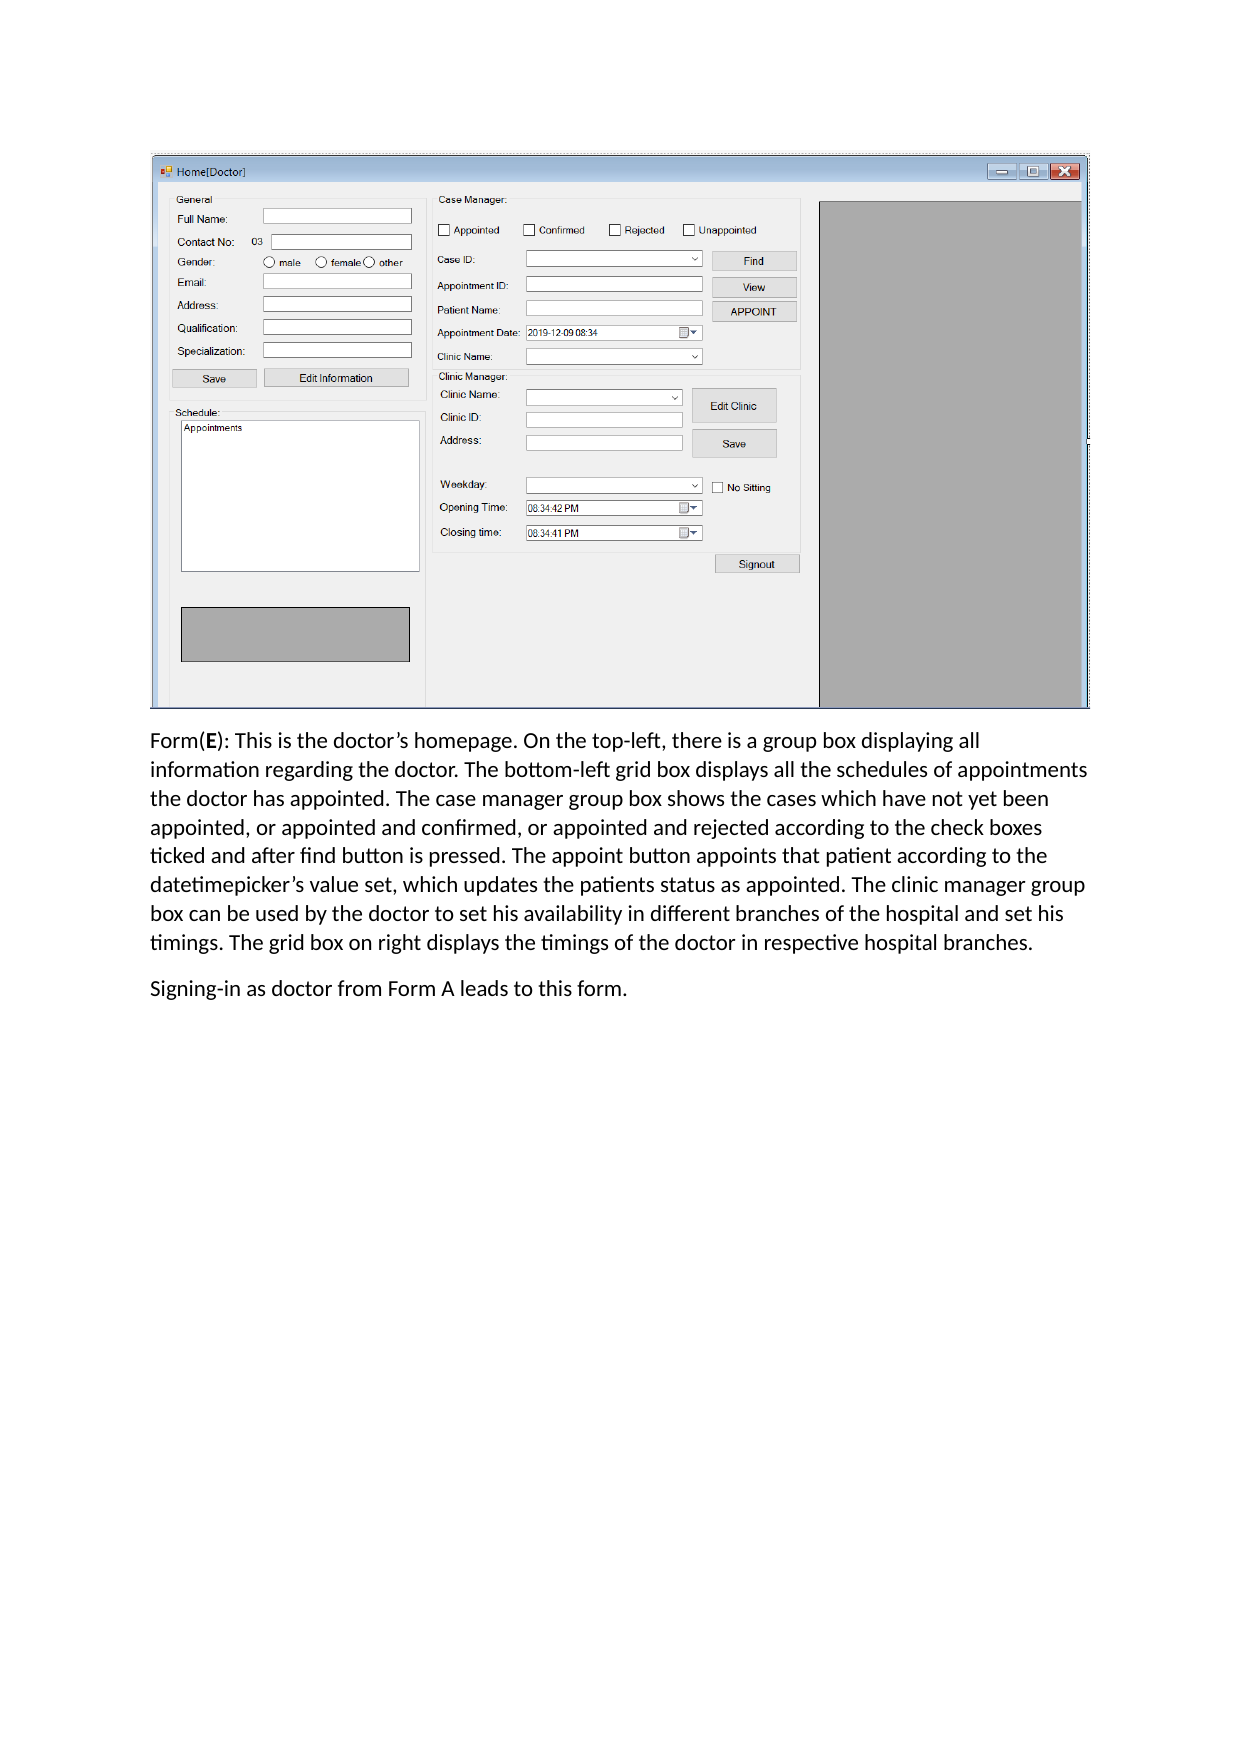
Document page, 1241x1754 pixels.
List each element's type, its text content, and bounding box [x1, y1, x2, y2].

text Form(E): This is the doctor’s homepage. On the top-left, there is a group box displaying all information regarding the doctor. The bottom-left grid box displays all the schedules of appointments the doctor has appointed. The case manager group box shows the cases which have not yet been appointed, or appointed and confirmed, or appointed and rejected according to the check boxes ticked and after find button is pressed. The appoint button appoints that patient according to the datetimepicker’s value set, which updates the patients status as appointed. The clinic manager group box can be used by the doctor to set his availability in different branches of the hospital and set his timings. The grid box on right displays the timings of the doctor in respective hospital branches. [150, 726, 1090, 956]
text Signing-in as doctor from Form A leads to this form. [150, 974, 1090, 1002]
